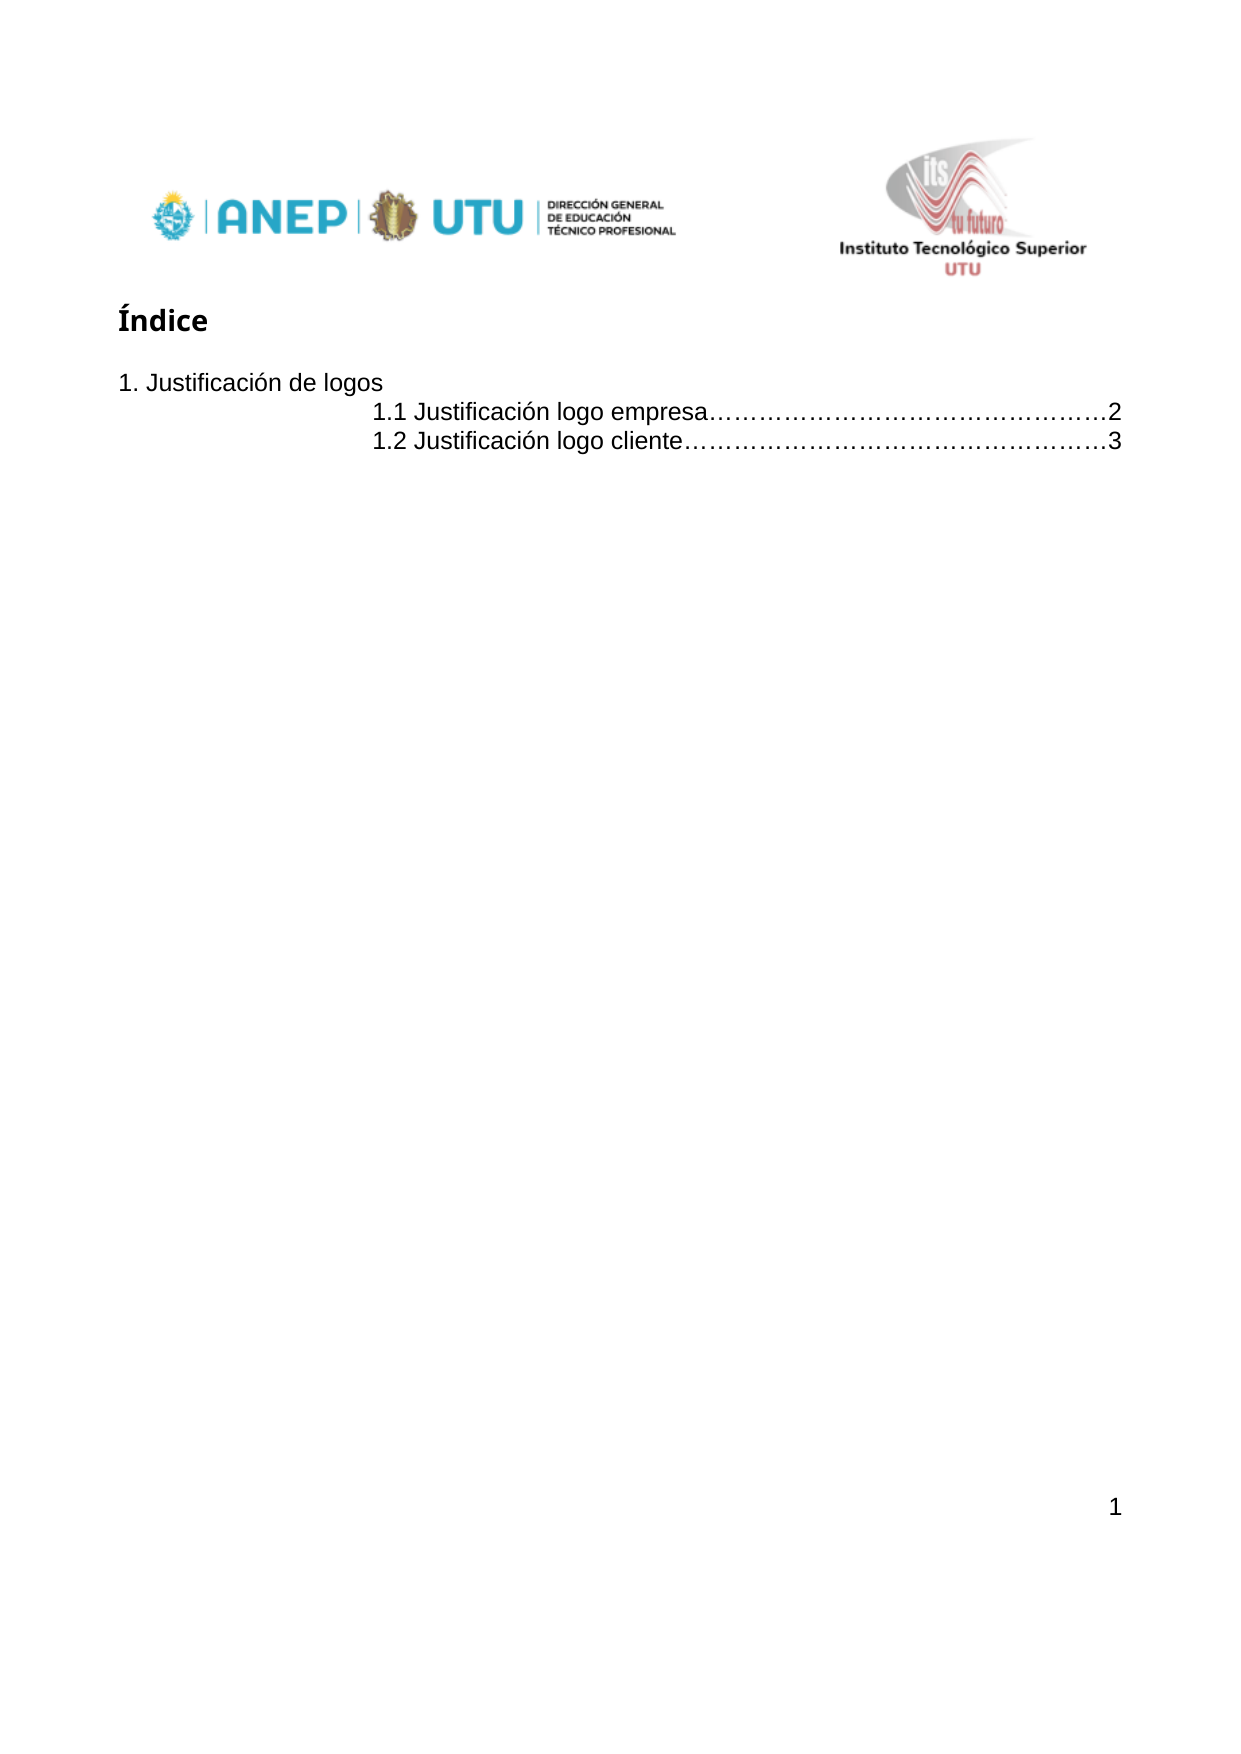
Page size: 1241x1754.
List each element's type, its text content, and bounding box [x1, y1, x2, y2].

text 1.2 Justificación logo cliente……………………………………………3 [118, 426, 1122, 455]
text Índice [118, 300, 1122, 340]
picture [121, 118, 1126, 300]
text 1.1 Justificación logo empresa…………………………………………2 [118, 397, 1122, 426]
text 1. Justificación de logos [118, 368, 1122, 397]
text 1 [118, 1492, 1122, 1521]
